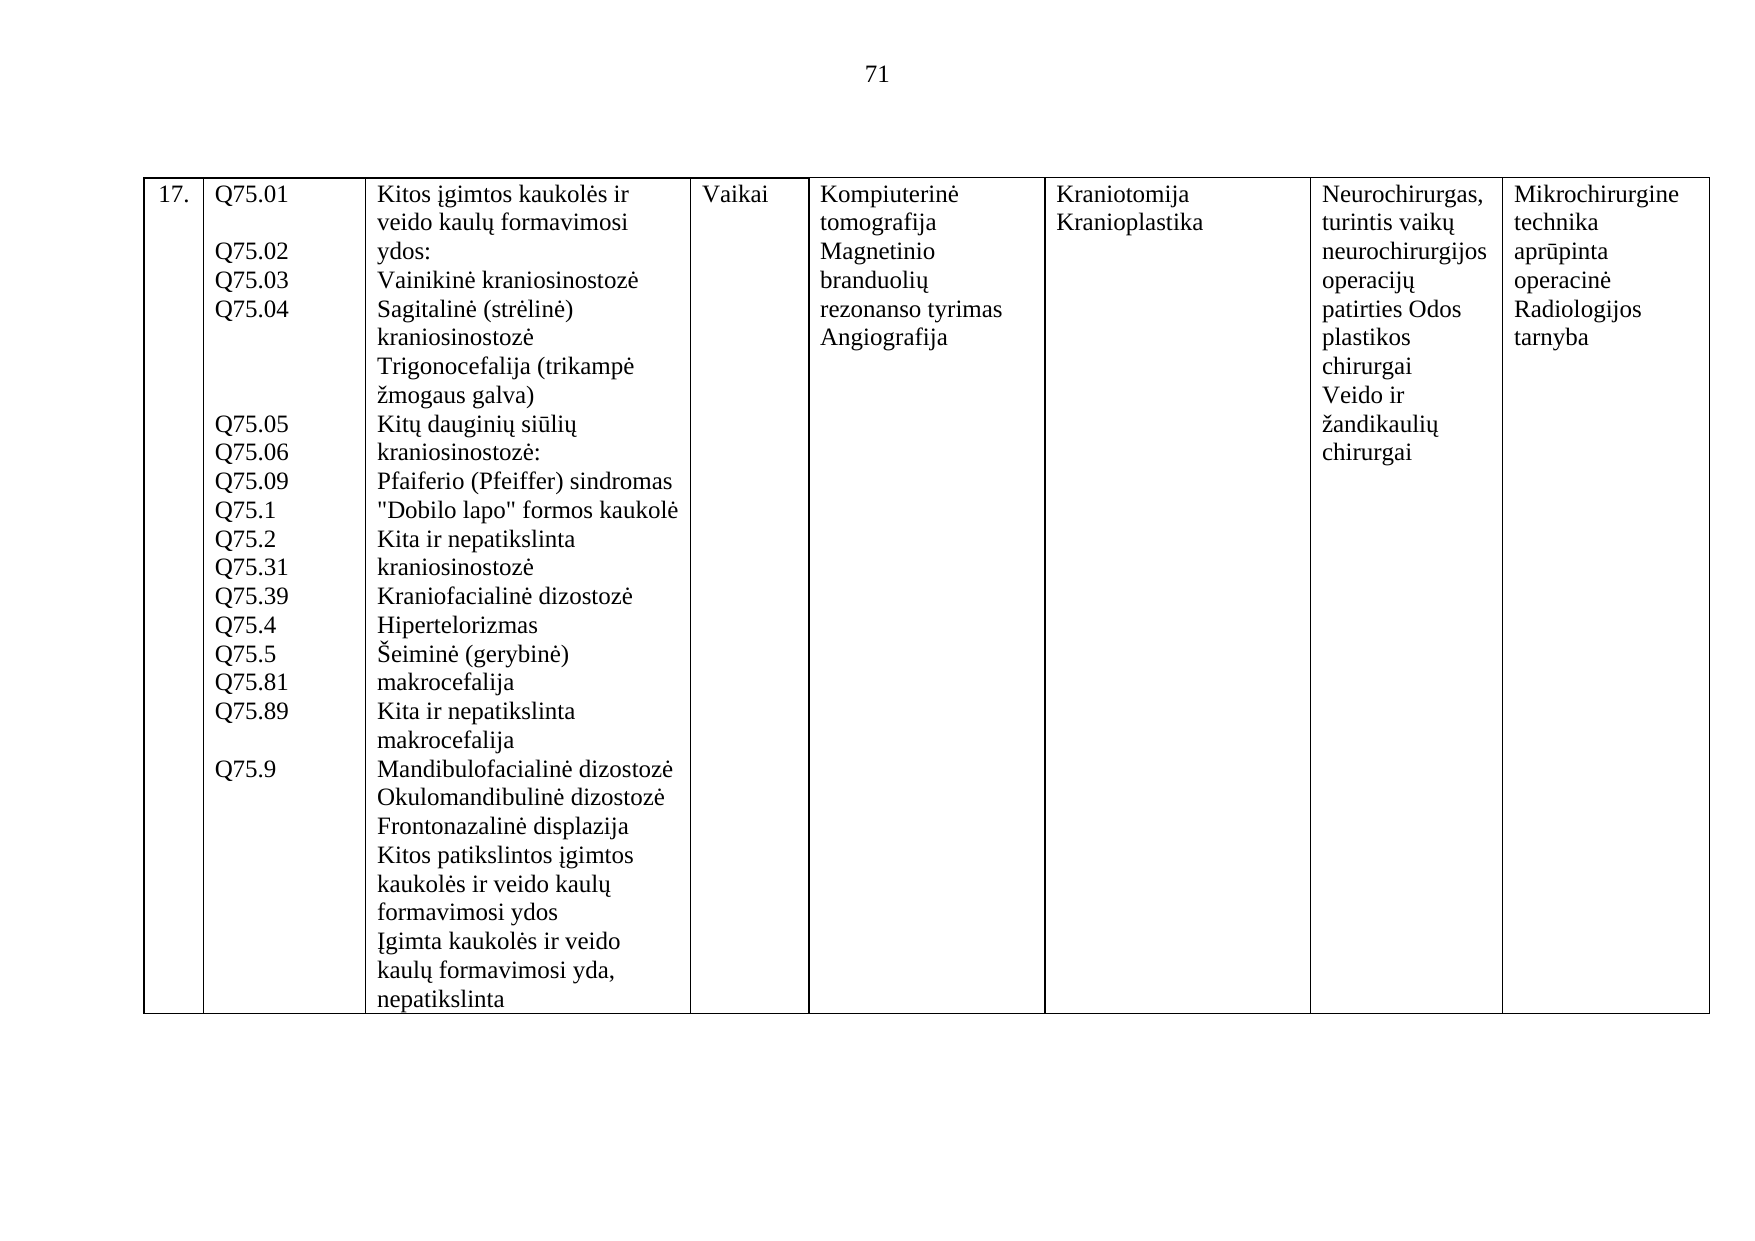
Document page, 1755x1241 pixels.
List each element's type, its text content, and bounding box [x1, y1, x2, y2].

table_cell Kraniotomija Kranioplastika [1046, 178, 1310, 1012]
table_cell Kitos įgimtos kaukolės ir veido kaulų formavimosi ydos: Vainikinė kraniosinostozė Sagitalinė (strėlinė) kraniosinostozė Trigonocefalija (trikampė žmogaus galva) Kitų dauginių siūlių kraniosinostozė: Pfaiferio (Pfeiffer) sindromas "Dobilo lapo" formos kaukolė Kita ir nepatikslinta kraniosinostozė Kraniofacialinė dizostozė Hipertelorizmas Šeiminė (gerybinė) makrocefalija Kita ir nepatikslinta makrocefalija Mandibulofacialinė dizostozė Okulomandibulinė dizostozė Frontonazalinė displazija Kitos patikslintos įgimtos kaukolės ir veido kaulų formavimosi ydos Įgimta kaukolės ir veido kaulų formavimosi yda, nepatikslinta [366, 179, 690, 1012]
table_cell Q75.01 Q75.02 Q75.03 Q75.04 Q75.05 Q75.06 Q75.09 Q75.1 Q75.2 Q75.31 Q75.39 Q75.4 Q75.5 Q75.81 Q75.89 Q75.9 [204, 179, 365, 1012]
table_cell Vaikai [691, 179, 808, 1012]
table_cell Neurochirurgas, turintis vaikų neurochirurgijos operacijų patirties Odos plastikos chirurgai Veido ir žandikaulių chirurgai [1311, 178, 1502, 1012]
table_cell Mikrochirurgine technika aprūpinta operacinė Radiologijos tarnyba [1503, 178, 1709, 1012]
table_cell Kompiuterinė tomografija Magnetinio branduolių rezonanso tyrimas Angiografija [810, 178, 1044, 1012]
table_cell 17. [145, 179, 203, 1012]
